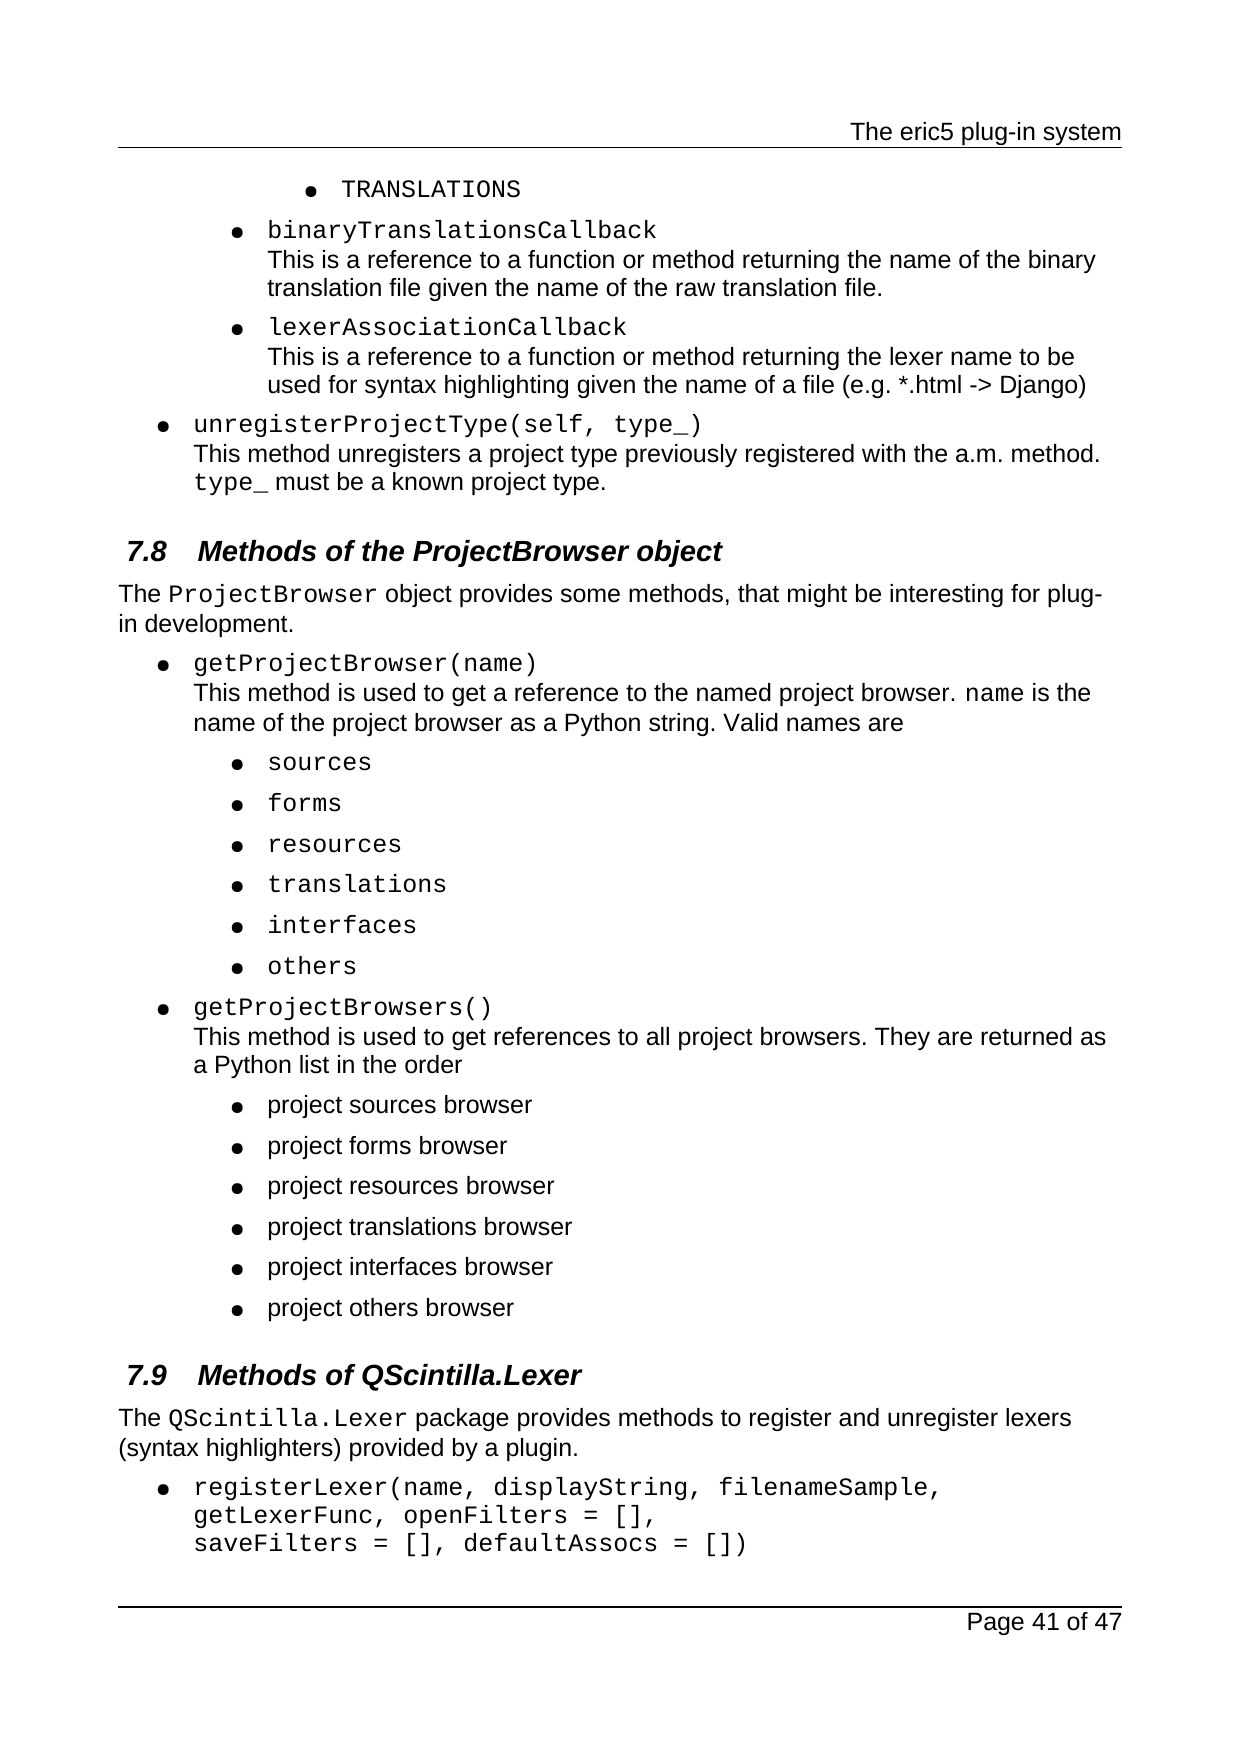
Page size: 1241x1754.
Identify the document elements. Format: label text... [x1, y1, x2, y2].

list sources [229, 749, 1122, 778]
subtitle Methods of QScintilla.Lexer [118, 1359, 1122, 1391]
text The QScintilla.Lexer package provides methods to register and unregister lexers (syntax highlighters) provided by a plugin. [118, 1404, 1122, 1462]
list forms [229, 790, 1122, 819]
list project forms browser [229, 1132, 1122, 1159]
list project resources browser [229, 1172, 1122, 1200]
list translations [229, 872, 1122, 900]
list unregisterProjectType(self, type_) This method unregisters a project type previously registered with the a.m. method. type_ must be a known project type. [156, 411, 1122, 498]
list project interfaces browser [229, 1253, 1122, 1281]
text The ProjectBrowser object provides some methods, that might be interesting for plug-in development. [118, 580, 1122, 638]
list project sources browser [229, 1091, 1122, 1119]
list interfaces [229, 913, 1122, 941]
list getProjectBrowser(name) This method is used to get a reference to the named project browser. name is the name of the project browser as a Python string. Valid names are [156, 651, 1122, 737]
list TRANSLATIONS [303, 177, 1122, 205]
list others [229, 954, 1122, 982]
list lexerAssociationCallback This is a reference to a function or method returning the lexer name to be used for syntax highlighting given the name of a file (e.g. *.html -> Django) [229, 314, 1122, 399]
list project translations browser [229, 1212, 1122, 1240]
list registerLexer(name, displayString, filenameSample, getLexerFunc, openFilters = [], saveFilters = [], defaultAssocs = []) [156, 1474, 1122, 1559]
list project others browser [229, 1293, 1122, 1321]
list resources [229, 831, 1122, 859]
list binaryTranslationsCallback This is a reference to a function or method returning the name of the binary translation file given the name of the raw translation file. [229, 218, 1122, 302]
subtitle Methods of the ProjectBrowser object [118, 535, 1122, 568]
list getProjectBrowsers() This method is used to get references to all project browsers. They are returned as a Python list in the order [156, 994, 1122, 1079]
